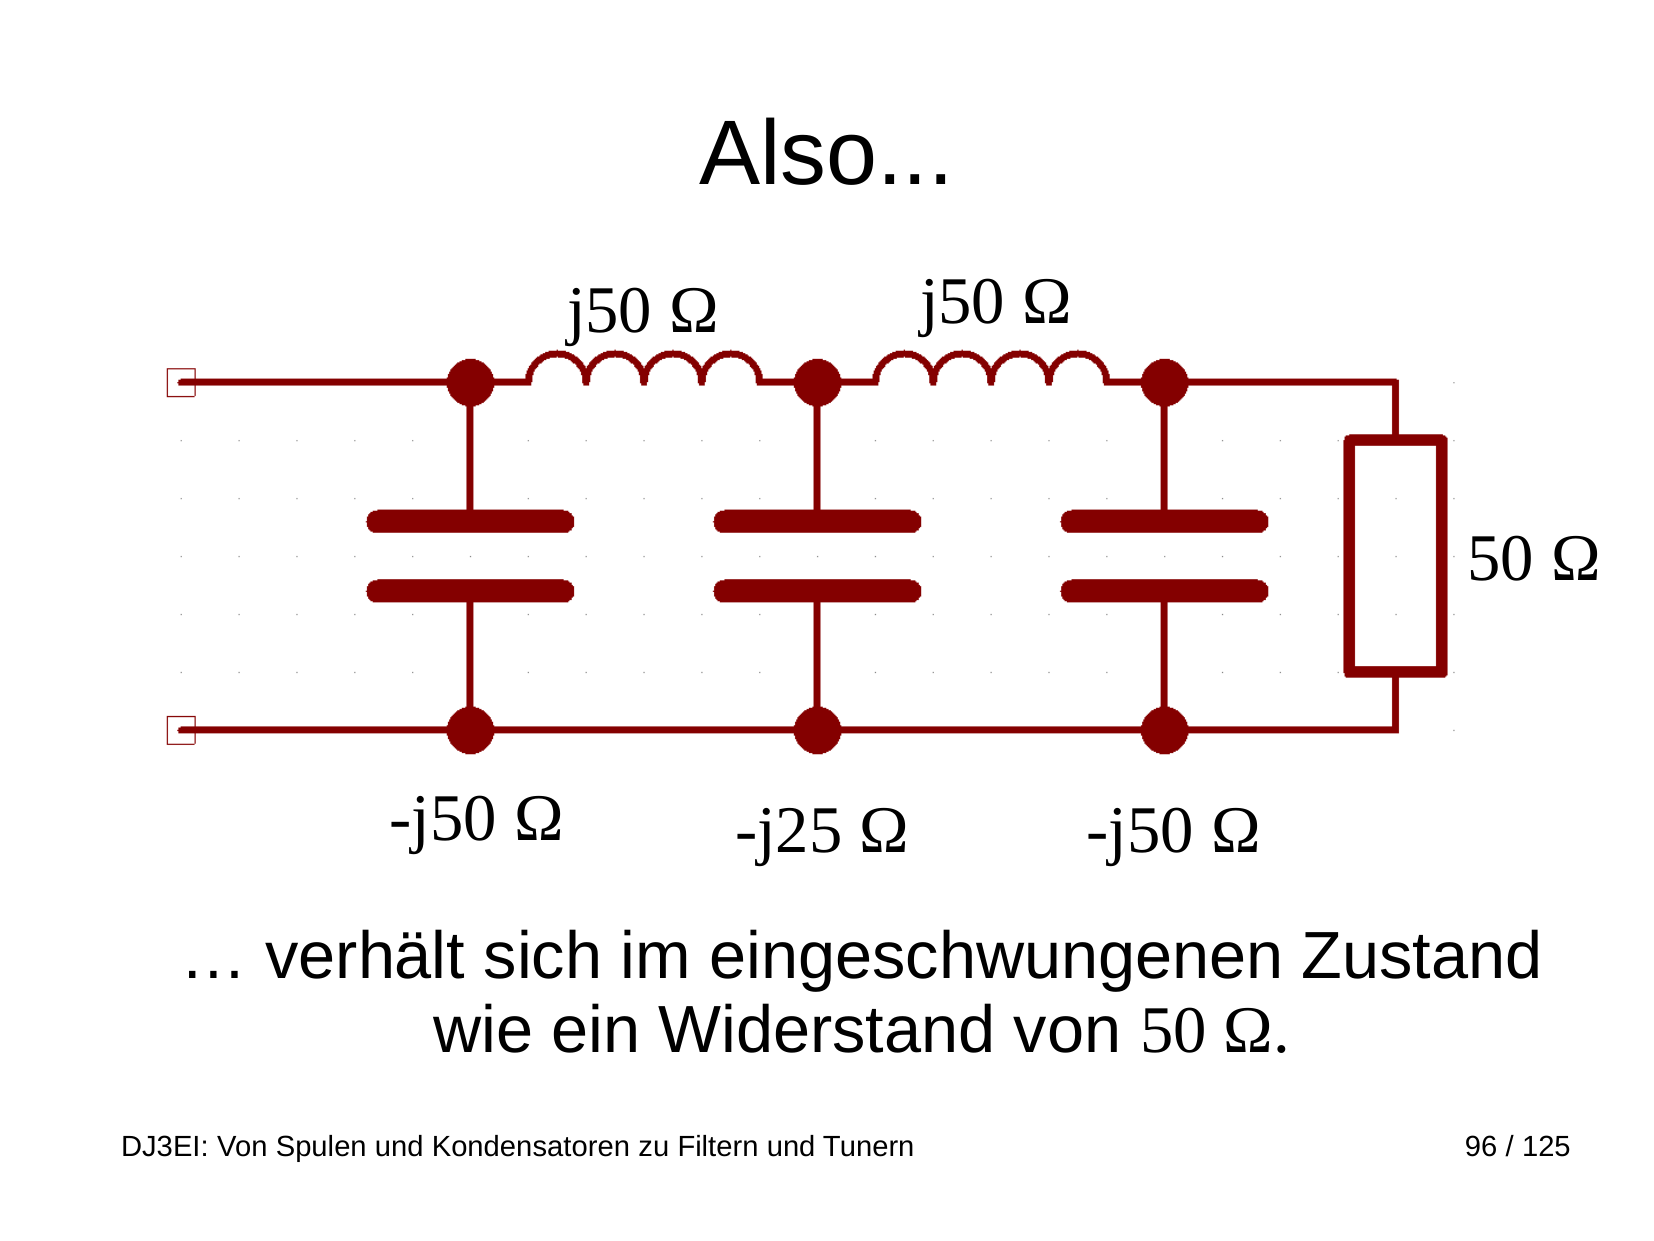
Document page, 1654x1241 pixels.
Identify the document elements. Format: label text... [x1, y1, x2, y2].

text_box -j25 Ω [720, 785, 925, 875]
text_box j50 Ω [552, 265, 734, 355]
text_box 50 Ω [1452, 513, 1616, 603]
text_box … verhält sich im eingeschwungenen Zustand wie ein Widerstand von 50 Ω. [165, 910, 1559, 1075]
text_box -j50 Ω [1071, 785, 1276, 875]
text_box -j50 Ω [375, 773, 579, 863]
title Also... [82, 49, 1571, 257]
text_box j50 Ω [905, 256, 1087, 346]
picture [153, 330, 1465, 774]
